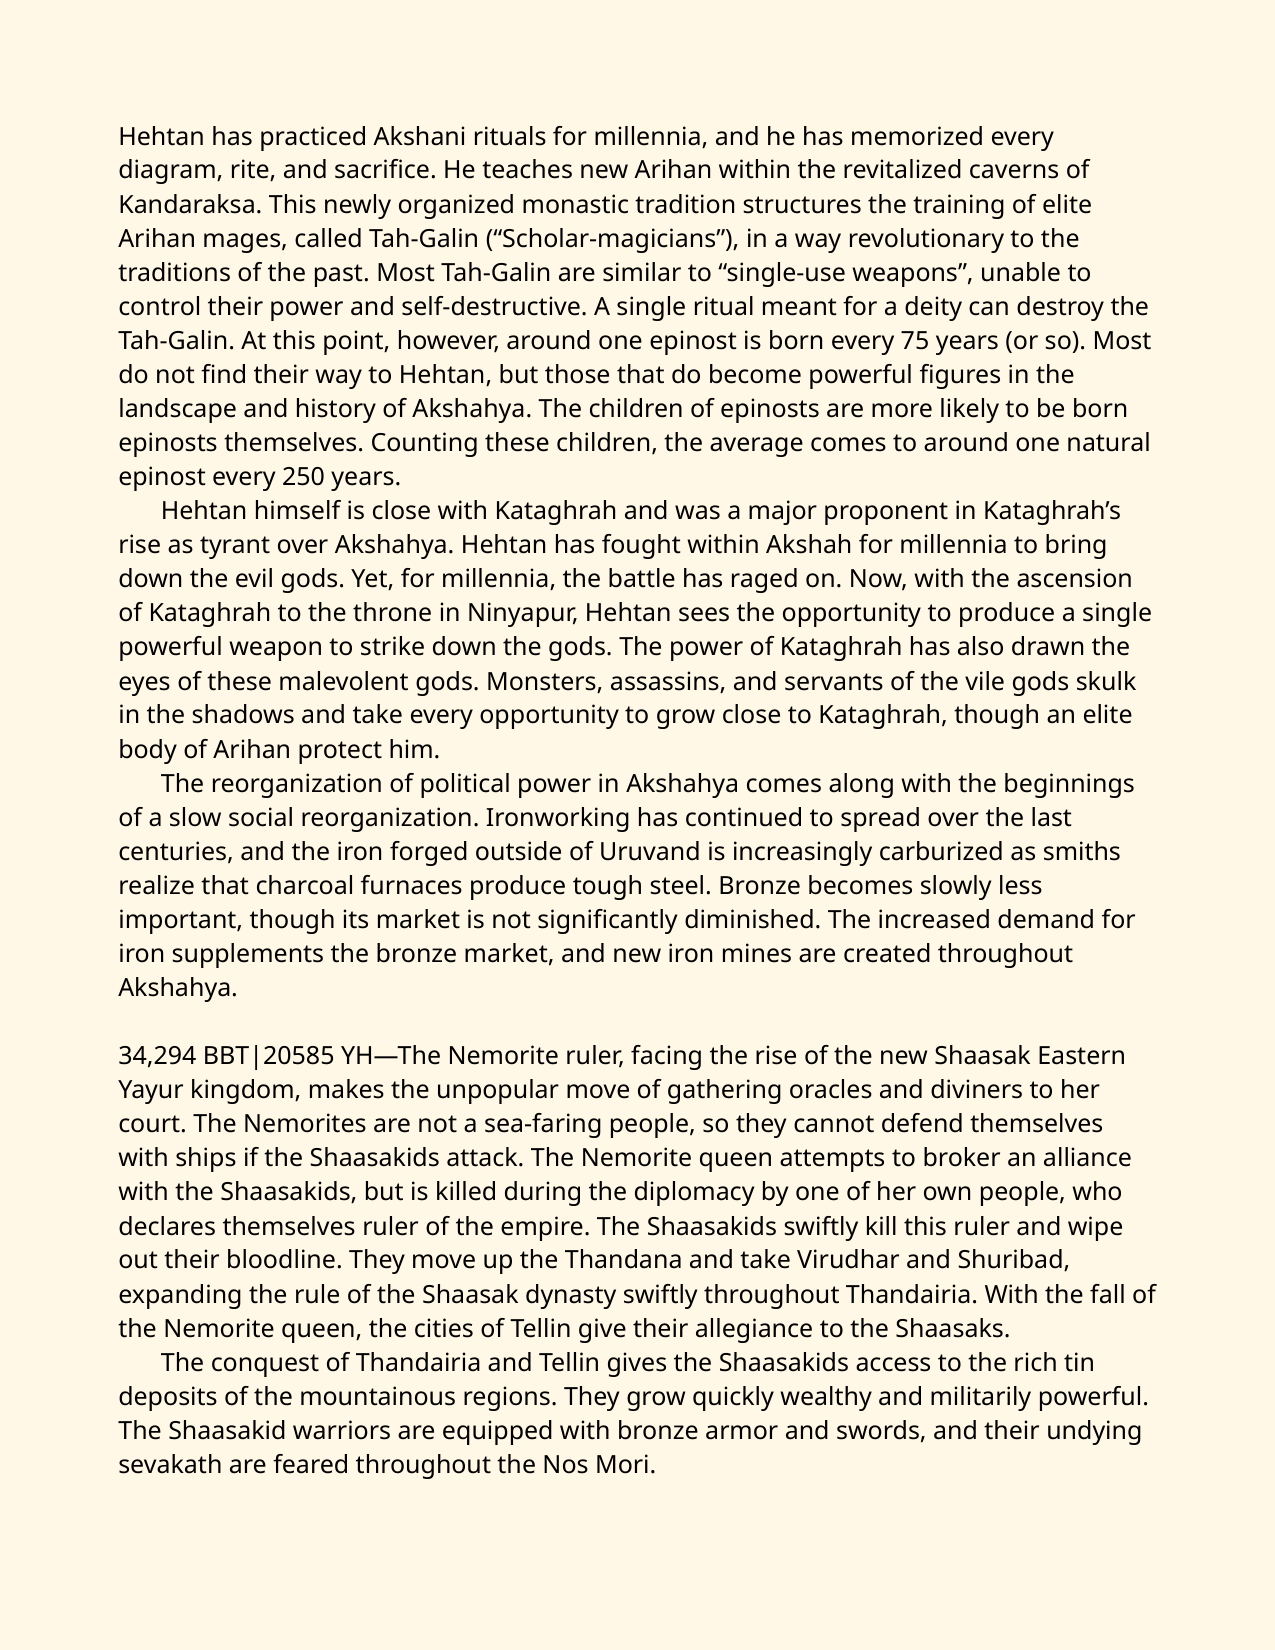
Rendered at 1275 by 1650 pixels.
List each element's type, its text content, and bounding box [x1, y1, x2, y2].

text Hehtan himself is close with Kataghrah and was a major proponent in Kataghrah’s rise as tyrant over Akshahya. Hehtan has fought within Akshah for millennia to bring down the evil gods. Yet, for millennia, the battle has raged on. Now, with the ascension of Kataghrah to the throne in Ninyapur, Hehtan sees the opportunity to produce a single powerful weapon to strike down the gods. The power of Kataghrah has also drawn the eyes of these malevolent gods. Monsters, assassins, and servants of the vile gods skulk in the shadows and take every opportunity to grow close to Kataghrah, though an elite body of Arihan protect him. [118, 493, 1157, 765]
text 34,294 BBT|20585 YH—The Nemorite ruler, facing the rise of the new Shaasak Eastern Yayur kingdom, makes the unpopular move of gathering oracles and diviners to her court. The Nemorites are not a sea-faring people, so they cannot defend themselves with ships if the Shaasakids attack. The Nemorite queen attempts to broker an alliance with the Shaasakids, but is killed during the diplomacy by one of her own people, who declares themselves ruler of the empire. The Shaasakids swiftly kill this ruler and wipe out their bloodline. They move up the Thandana and take Virudhar and Shuribad, expanding the rule of the Shaasak dynasty swiftly throughout Thandairia. With the fall of the Nemorite queen, the cities of Tellin give their allegiance to the Shaasaks. [118, 1038, 1157, 1344]
text The reorganization of political power in Akshahya comes along with the beginnings of a slow social reorganization. Ironworking has continued to spread over the last centuries, and the iron forged outside of Uruvand is increasingly carburized as smiths realize that charcoal furnaces produce tough steel. Bronze becomes slowly less important, though its market is not significantly diminished. The increased demand for iron supplements the bronze market, and new iron mines are created throughout Akshahya. [118, 765, 1157, 1004]
text The conquest of Thandairia and Tellin gives the Shaasakids access to the rich tin deposits of the mountainous regions. They grow quickly wealthy and militarily powerful. The Shaasakid warriors are equipped with bronze armor and swords, and their undying sevakath are feared throughout the Nos Mori. [118, 1344, 1157, 1481]
text Hehtan has practiced Akshani rituals for millennia, and he has memorized every diagram, rite, and sacrifice. He teaches new Arihan within the revitalized caverns of Kandaraksa. This newly organized monastic tradition structures the training of elite Arihan mages, called Tah-Galin (“Scholar-magicians”), in a way revolutionary to the traditions of the past. Most Tah-Galin are similar to “single-use weapons”, unable to control their power and self-destructive. A single ritual meant for a deity can destroy the Tah-Galin. At this point, however, around one epinost is born every 75 years (or so). Most do not find their way to Hehtan, but those that do become powerful figures in the landscape and history of Akshahya. The children of epinosts are more likely to be born epinosts themselves. Counting these children, the average comes to around one natural epinost every 250 years. [118, 118, 1157, 493]
